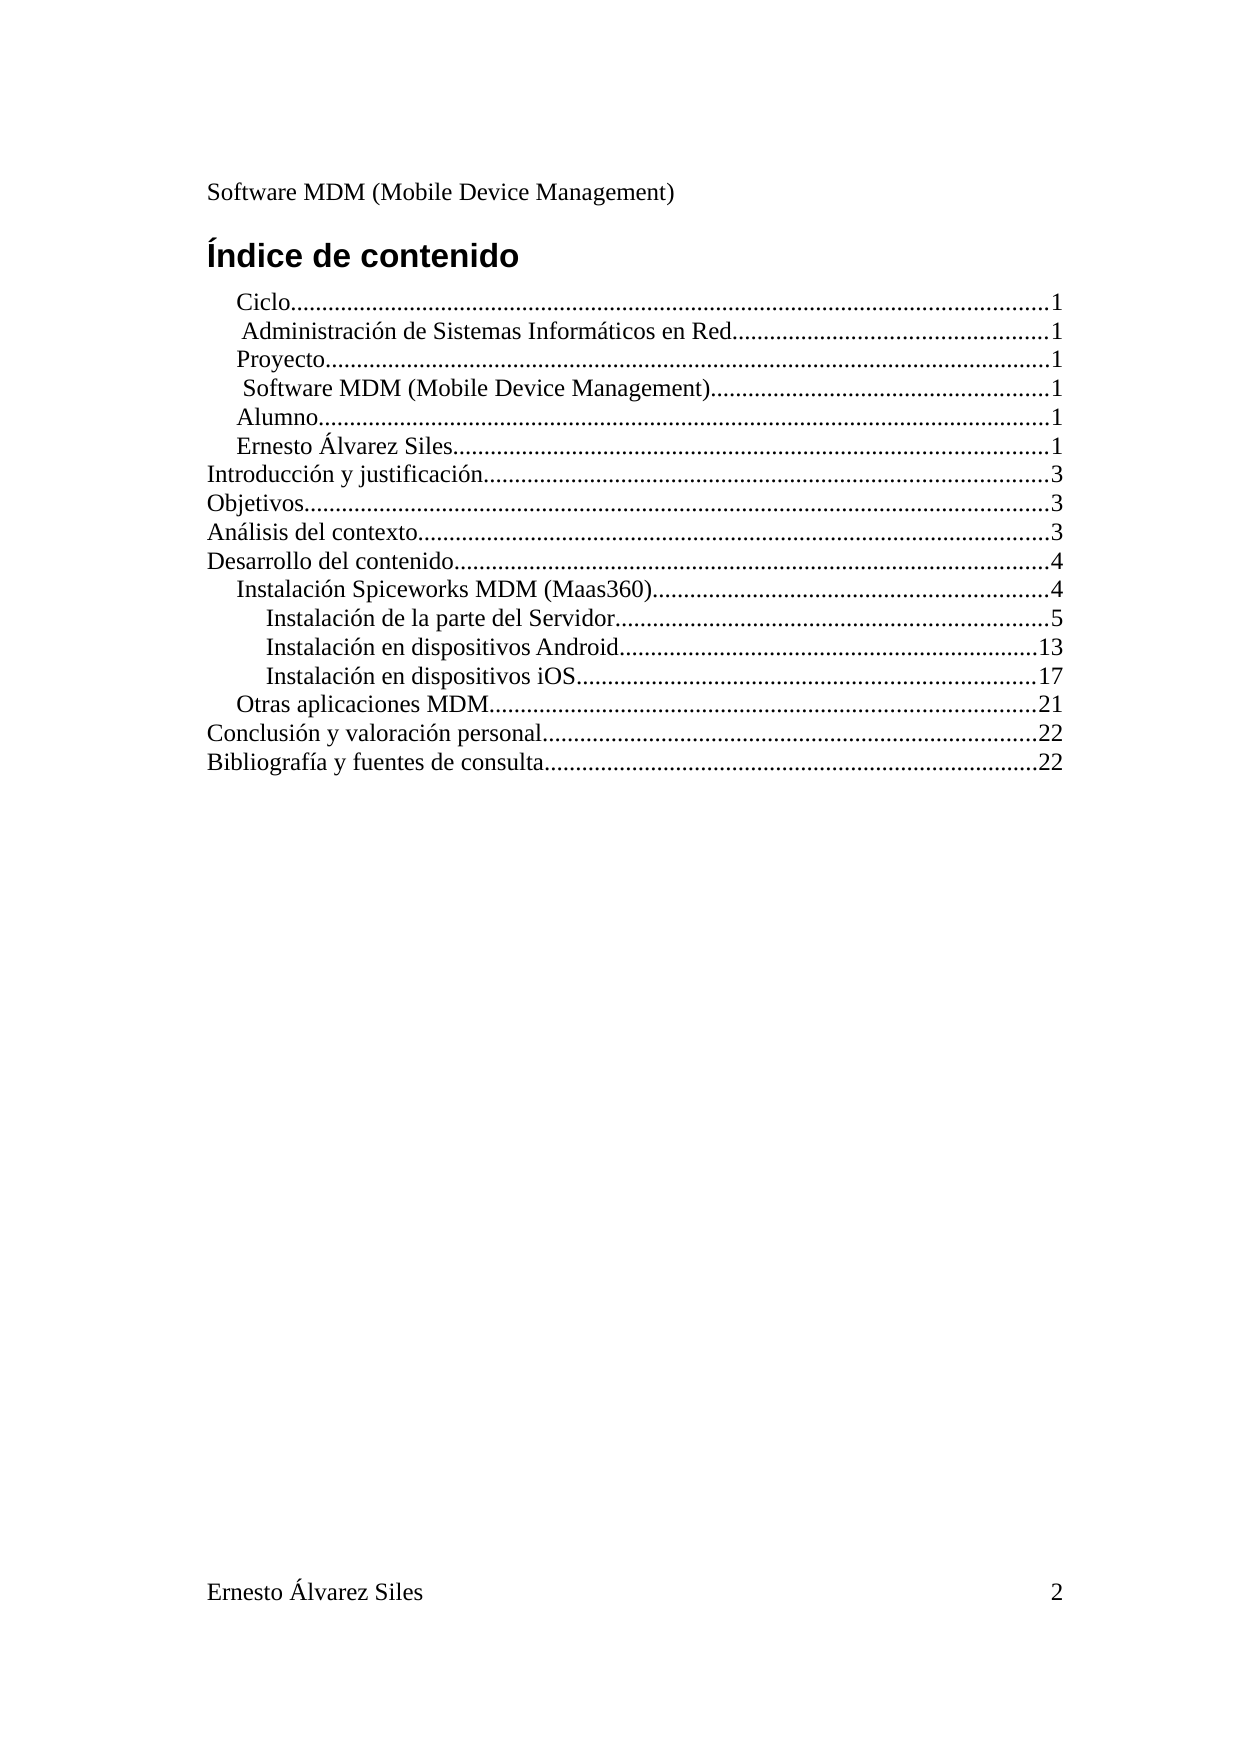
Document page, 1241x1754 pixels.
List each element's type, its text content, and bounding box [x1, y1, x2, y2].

text Proyecto 1 [236, 344, 1063, 373]
text Software MDM (Mobile Device Management) 1 [236, 373, 1063, 402]
text Instalación en dispositivos iOS 17 [266, 661, 1063, 689]
text Ernesto Álvarez Siles 1 [236, 431, 1063, 459]
text Instalación de la parte del Servidor 5 [266, 603, 1063, 632]
text Otras aplicaciones MDM 21 [236, 689, 1063, 718]
text Instalación Spiceworks MDM (Maas360) 4 [236, 574, 1063, 603]
text Desarrollo del contenido 4 [207, 546, 1063, 574]
text Instalación en dispositivos Android 13 [266, 632, 1063, 661]
text Ciclo 1 [236, 287, 1063, 316]
text Objetivos 3 [207, 488, 1063, 517]
text Administración de Sistemas Informáticos en Red 1 [236, 316, 1063, 344]
text Introducción y justificación 3 [207, 459, 1063, 488]
text Conclusión y valoración personal 22 [207, 718, 1063, 747]
text Bibliografía y fuentes de consulta 22 [207, 747, 1063, 776]
text Análisis del contexto 3 [207, 517, 1063, 546]
text Alumno 1 [236, 402, 1063, 431]
subtitle Índice de contenido [207, 236, 1063, 274]
